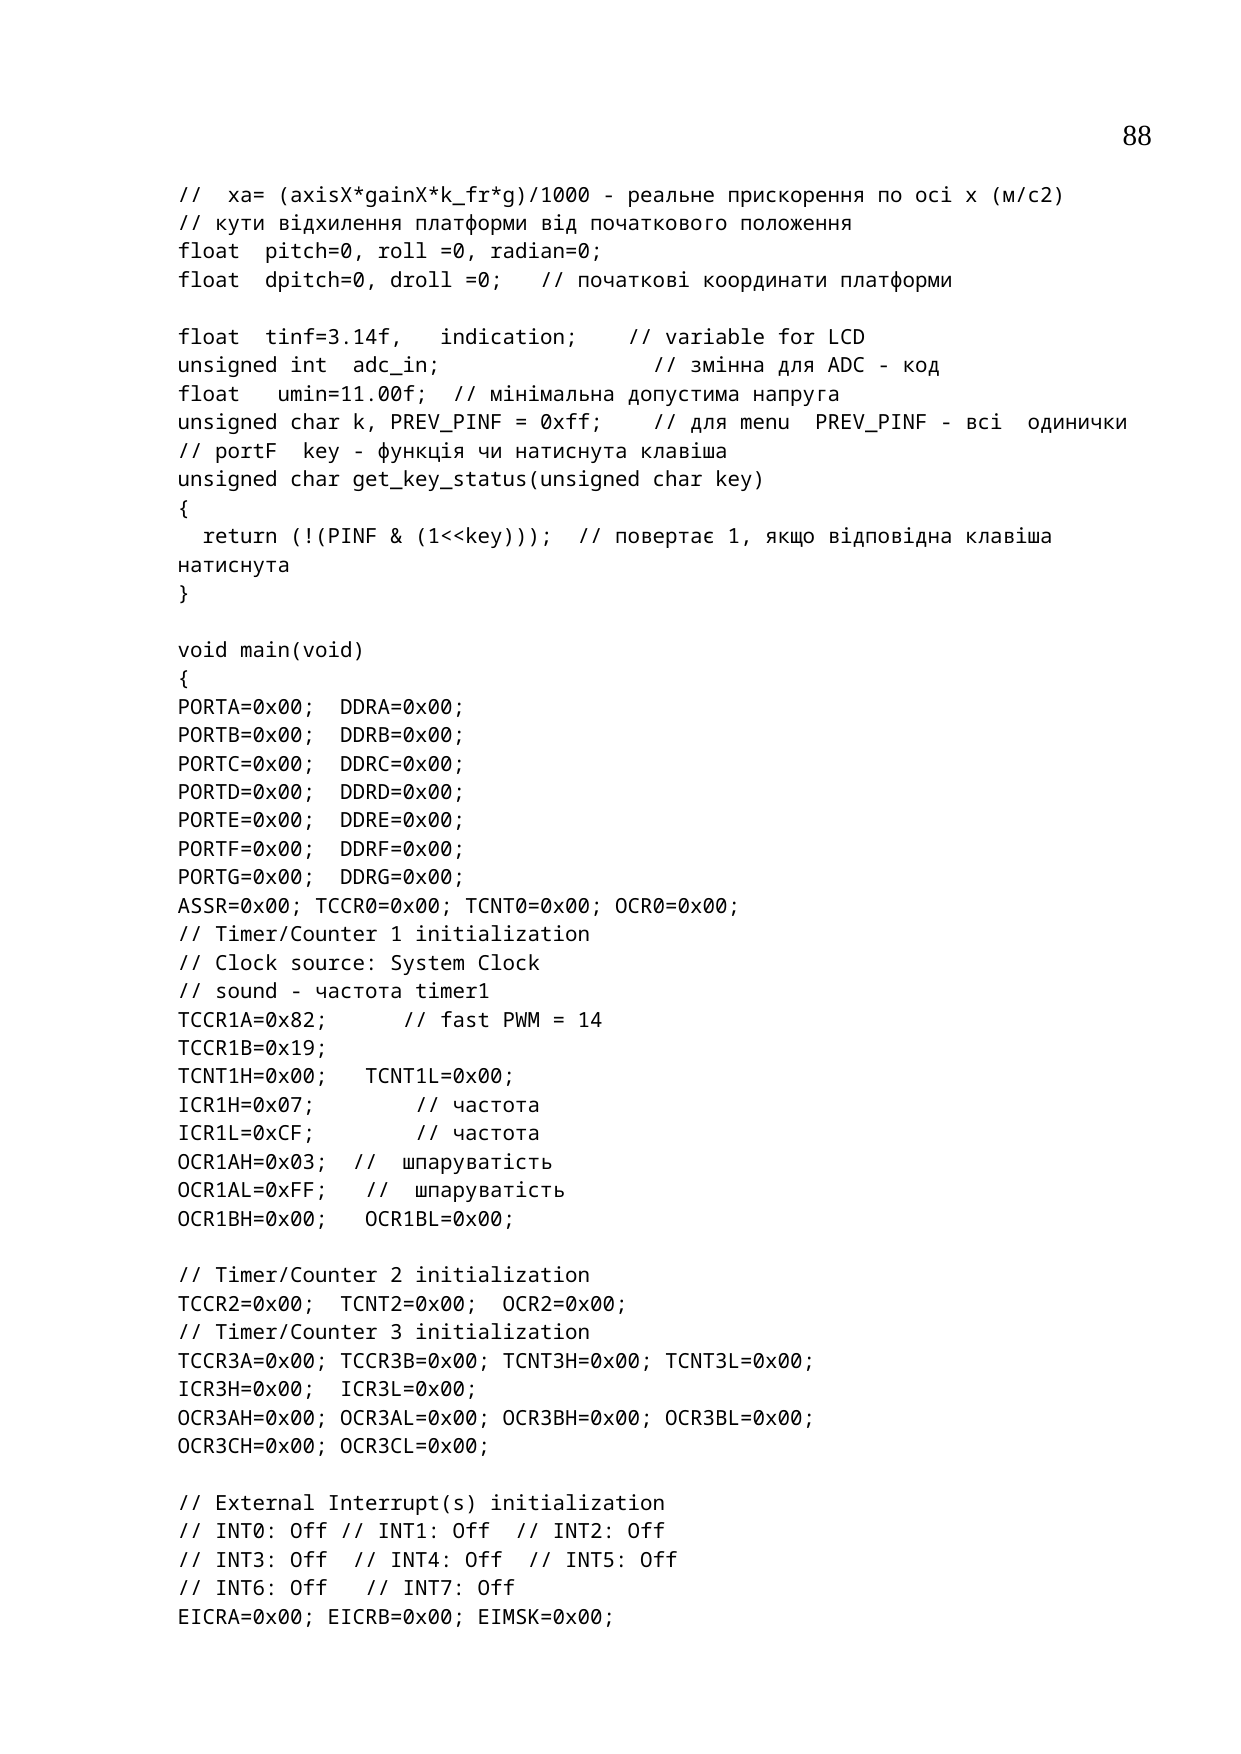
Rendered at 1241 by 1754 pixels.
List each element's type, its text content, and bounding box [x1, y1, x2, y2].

text unsigned char k, PREV_PINF = 0xff; // для menu PREV_PINF - всі одинички [177, 407, 1152, 436]
text TCCR1B=0x19; [177, 1033, 1152, 1062]
text PORTG=0x00; DDRG=0x00; [177, 862, 1152, 891]
text ICR3H=0x00; ICR3L=0x00; [177, 1374, 1152, 1403]
text TCNT1H=0x00; TCNT1L=0x00; [177, 1062, 1152, 1090]
text OCR1AH=0x03; // шпаруватість [177, 1147, 1152, 1175]
text float pitch=0, roll =0, radian=0; [177, 237, 1152, 265]
text OCR1AL=0xFF; // шпаруватість [177, 1175, 1152, 1204]
text { [177, 493, 1152, 521]
text TCCR3A=0x00; TCCR3B=0x00; TCNT3H=0x00; TCNT3L=0x00; [177, 1346, 1152, 1374]
text PORTA=0x00; DDRA=0x00; [177, 692, 1152, 720]
text return (!(PINF & (1<<key))); // повертає 1, якщо відповідна клавіша натиснута [177, 521, 1152, 578]
text float dpitch=0, droll =0; // початкові координати платформи [177, 265, 1152, 293]
text OCR1BH=0x00; OCR1BL=0x00; [177, 1204, 1152, 1232]
text // Timer/Counter 3 initialization [177, 1317, 1152, 1346]
text // Clock source: System Clock [177, 948, 1152, 976]
text PORTE=0x00; DDRE=0x00; [177, 806, 1152, 834]
text PORTC=0x00; DDRC=0x00; [177, 749, 1152, 777]
text // portF key - функція чи натиснута клавіша [177, 436, 1152, 464]
text EICRA=0x00; EICRB=0x00; EIMSK=0x00; [177, 1602, 1152, 1630]
text TCCR2=0x00; TCNT2=0x00; OCR2=0x00; [177, 1289, 1152, 1317]
text float tinf=3.14f, indication; // variable for LCD [177, 322, 1152, 351]
text void main(void) [177, 635, 1152, 663]
text unsigned char get_key_status(unsigned char key) [177, 464, 1152, 493]
text { [177, 663, 1152, 692]
text // Timer/Counter 2 initialization [177, 1261, 1152, 1289]
text // xa= (axisX*gainX*k_fr*g)/1000 - реальне прискорення по осі х (м/с2) [177, 180, 1152, 208]
text // INT3: Off // INT4: Off // INT5: Off [177, 1545, 1152, 1573]
text // External Interrupt(s) initialization [177, 1488, 1152, 1517]
text ASSR=0x00; TCCR0=0x00; TCNT0=0x00; OCR0=0x00; [177, 891, 1152, 919]
text PORTD=0x00; DDRD=0x00; [177, 777, 1152, 806]
text PORTB=0x00; DDRB=0x00; [177, 720, 1152, 749]
text // Timer/Counter 1 initialization [177, 919, 1152, 948]
text } [177, 578, 1152, 607]
text unsigned int adc_in; // змінна для ADC - код [177, 351, 1152, 379]
text OCR3AH=0x00; OCR3AL=0x00; OCR3BH=0x00; OCR3BL=0x00; [177, 1403, 1152, 1431]
text float umin=11.00f; // мінімальна допустима напруга [177, 379, 1152, 407]
text OCR3CH=0x00; OCR3CL=0x00; [177, 1431, 1152, 1460]
text PORTF=0x00; DDRF=0x00; [177, 834, 1152, 862]
text ICR1L=0xCF; // частота [177, 1118, 1152, 1147]
text // INT0: Off // INT1: Off // INT2: Off [177, 1517, 1152, 1545]
text ICR1H=0x07; // частота [177, 1090, 1152, 1118]
text // INT6: Off // INT7: Off [177, 1573, 1152, 1602]
text // кути відхилення платформи від початкового положення [177, 208, 1152, 237]
text // sound - частота timer1 [177, 976, 1152, 1005]
text TCCR1A=0x82; // fast PWM = 14 [177, 1005, 1152, 1033]
